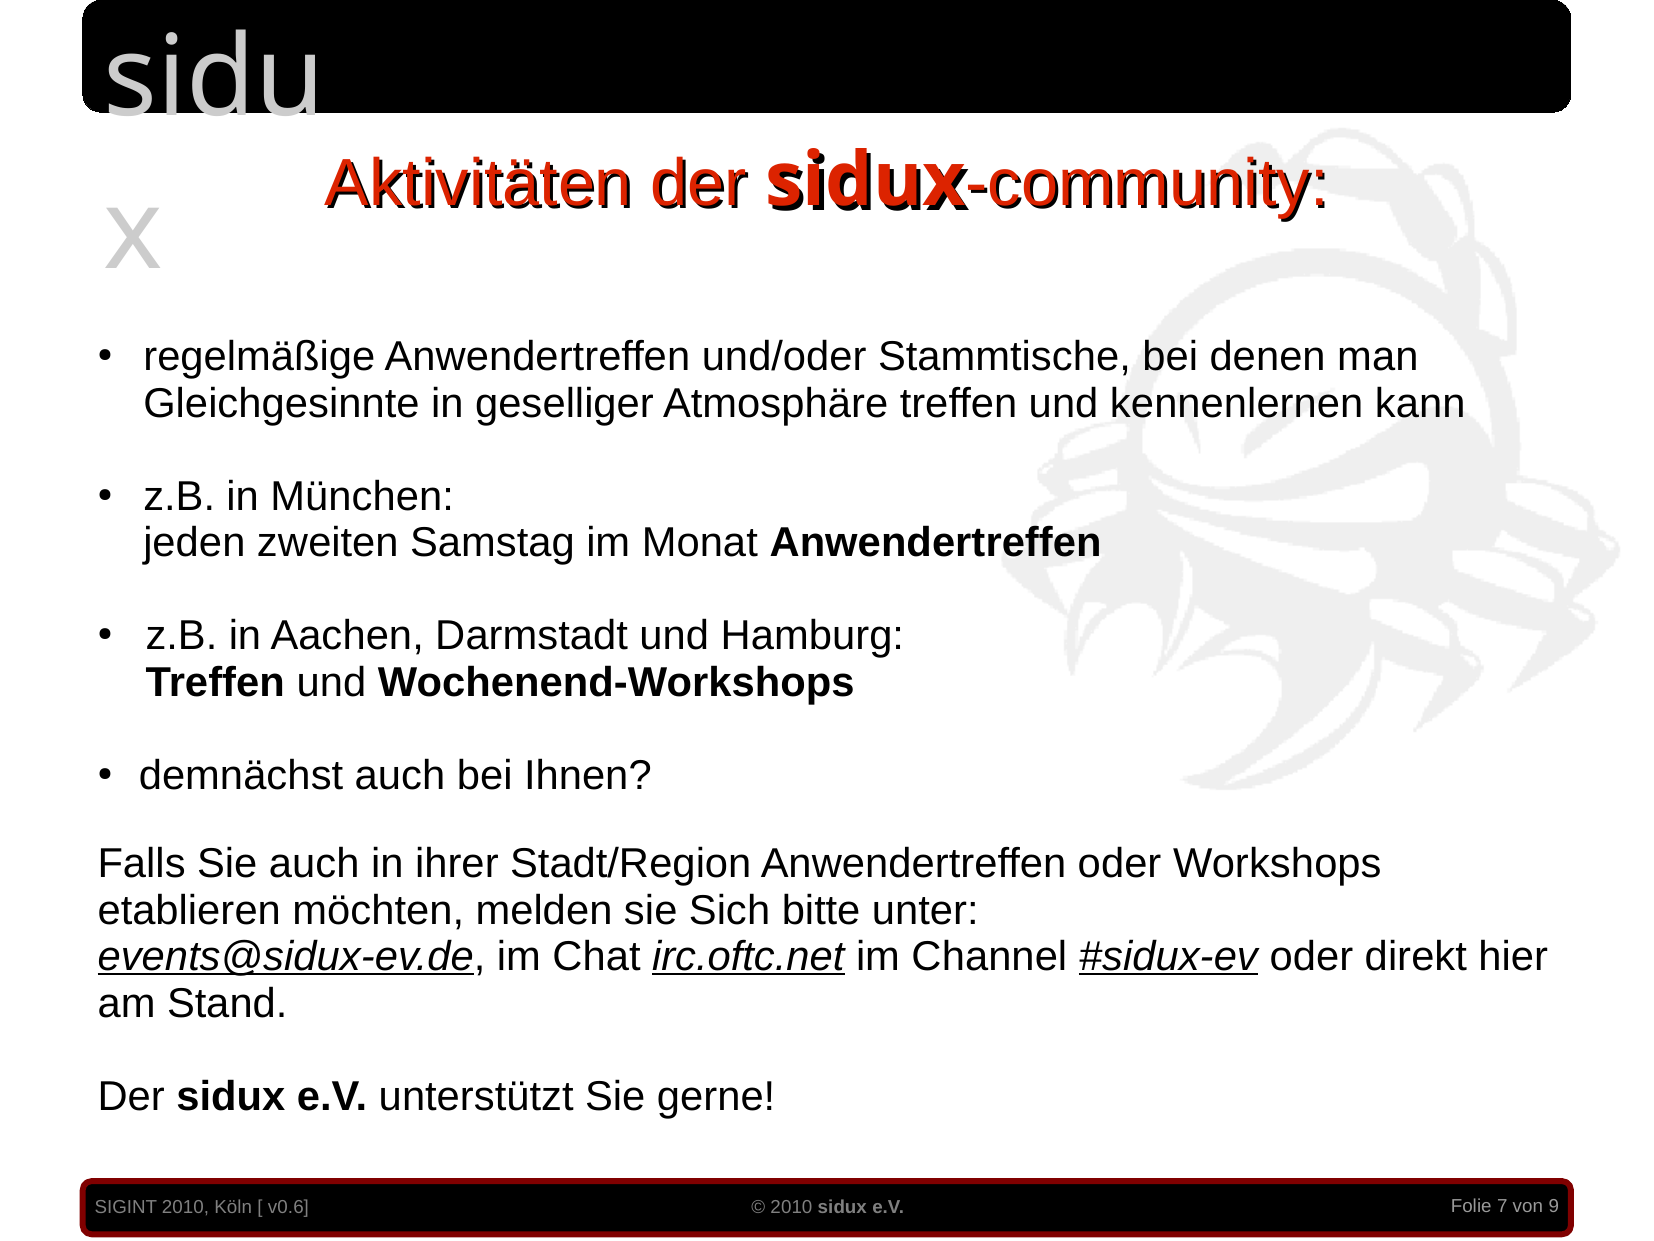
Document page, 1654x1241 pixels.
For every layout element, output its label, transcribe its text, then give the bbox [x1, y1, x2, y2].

text_box regelmäßige Anwendertreffen und/oder Stammtische, bei denen man Gleichgesinnte in geselliger Atmosphäre treffen und kennenlernen kann z.B. in München: jeden zweiten Samstag im Monat Anwendertreffen z.B. in Aachen, Darmstadt und Hamburg: Treffen und Wochenend-Workshops demnächst auch bei Ihnen? Falls Sie auch in ihrer Stadt/Region Anwendertreffen oder Workshops etablieren möchten, melden sie Sich bitte unter: events@sidux-ev.de, im Chat irc.oftc.net im Channel #sidux-ev oder direkt hier am Stand. Der sidux e.V. unterstützt Sie gerne! [82, 230, 1573, 1176]
picture [997, 122, 1625, 798]
text_box Aktivitäten der sidux-community: [88, 118, 1565, 211]
